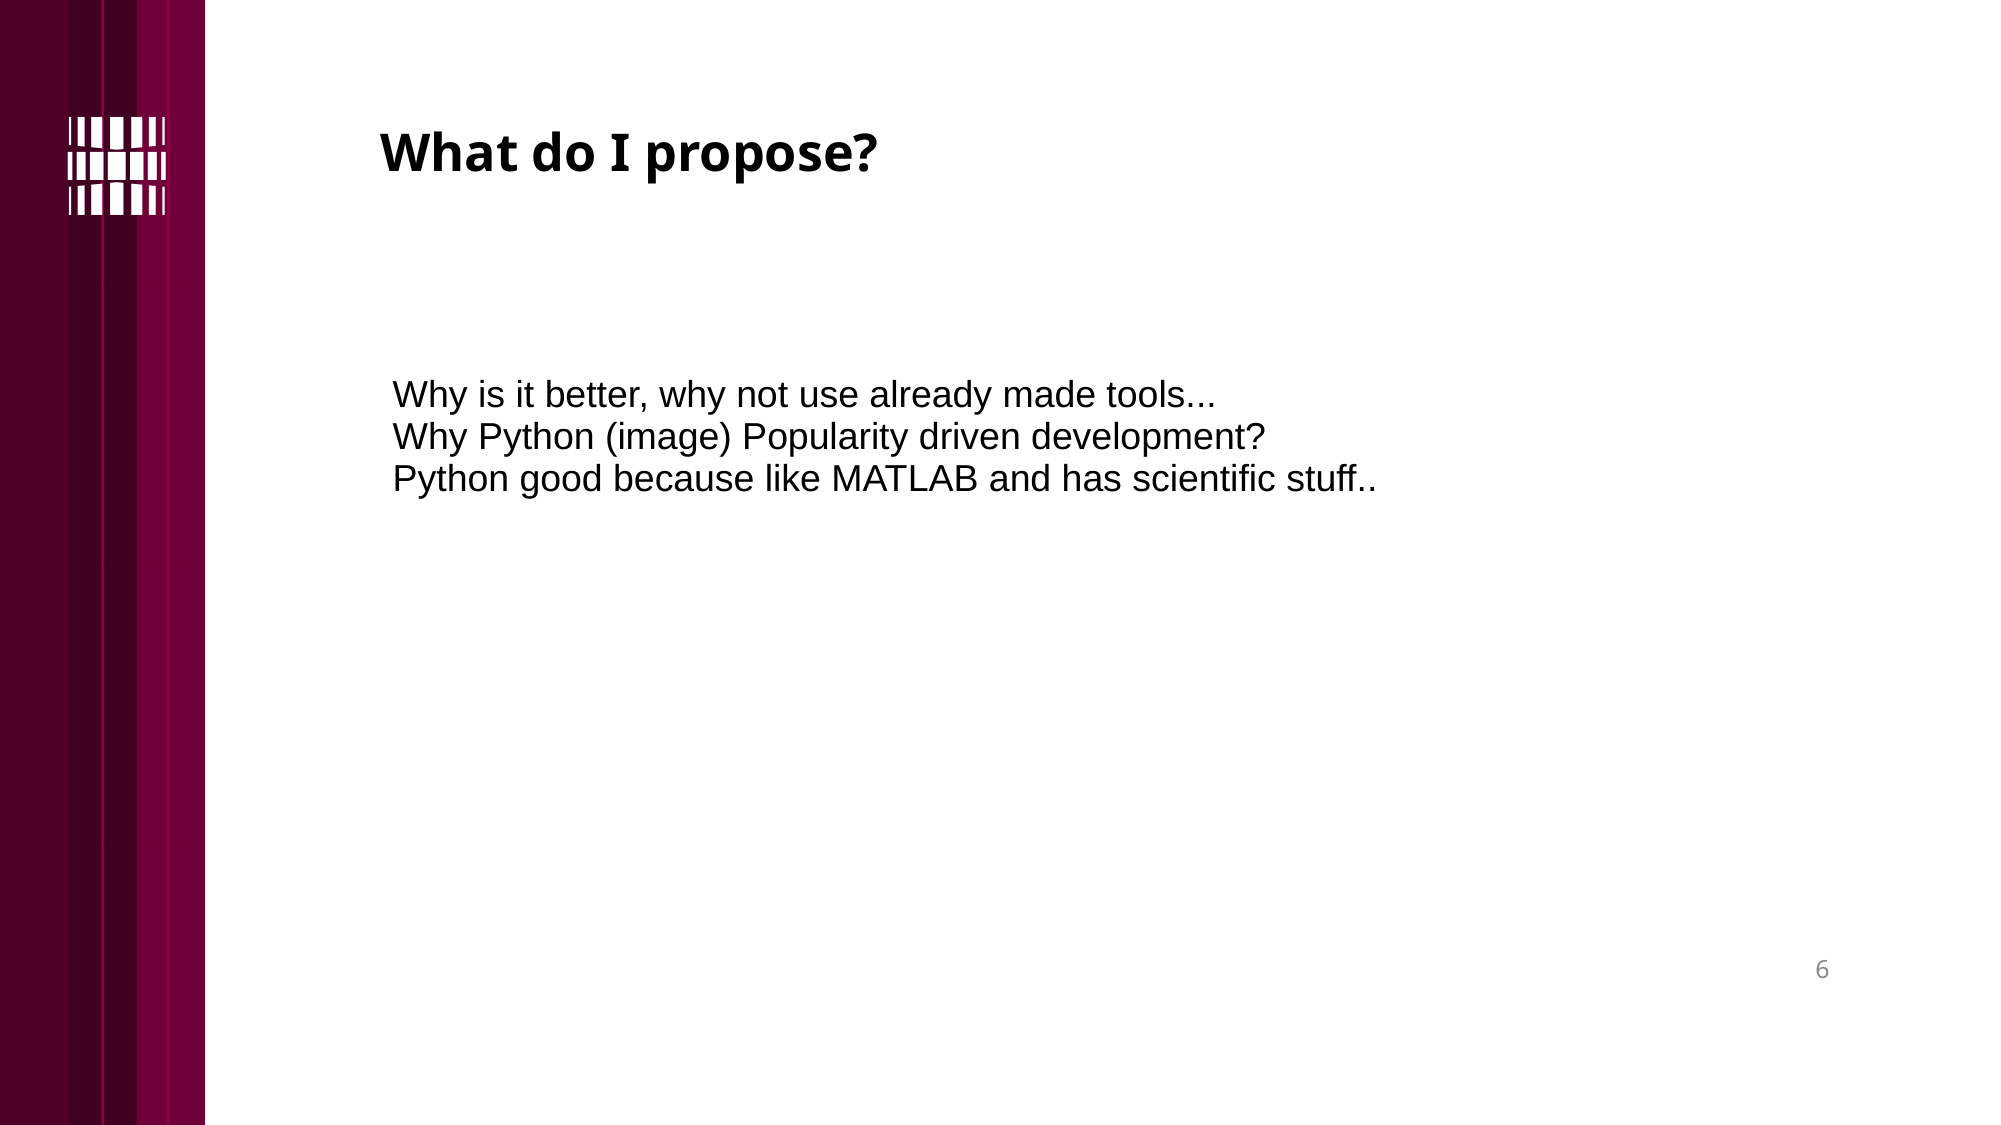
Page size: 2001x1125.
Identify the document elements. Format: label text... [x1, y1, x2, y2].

text_box Why is it better, why not use already made tools... Why Python (image) Popularity driven development? Python good because like MATLAB and has scientific stuff.. [377, 366, 1393, 507]
list What do I propose? [379, 119, 1827, 259]
